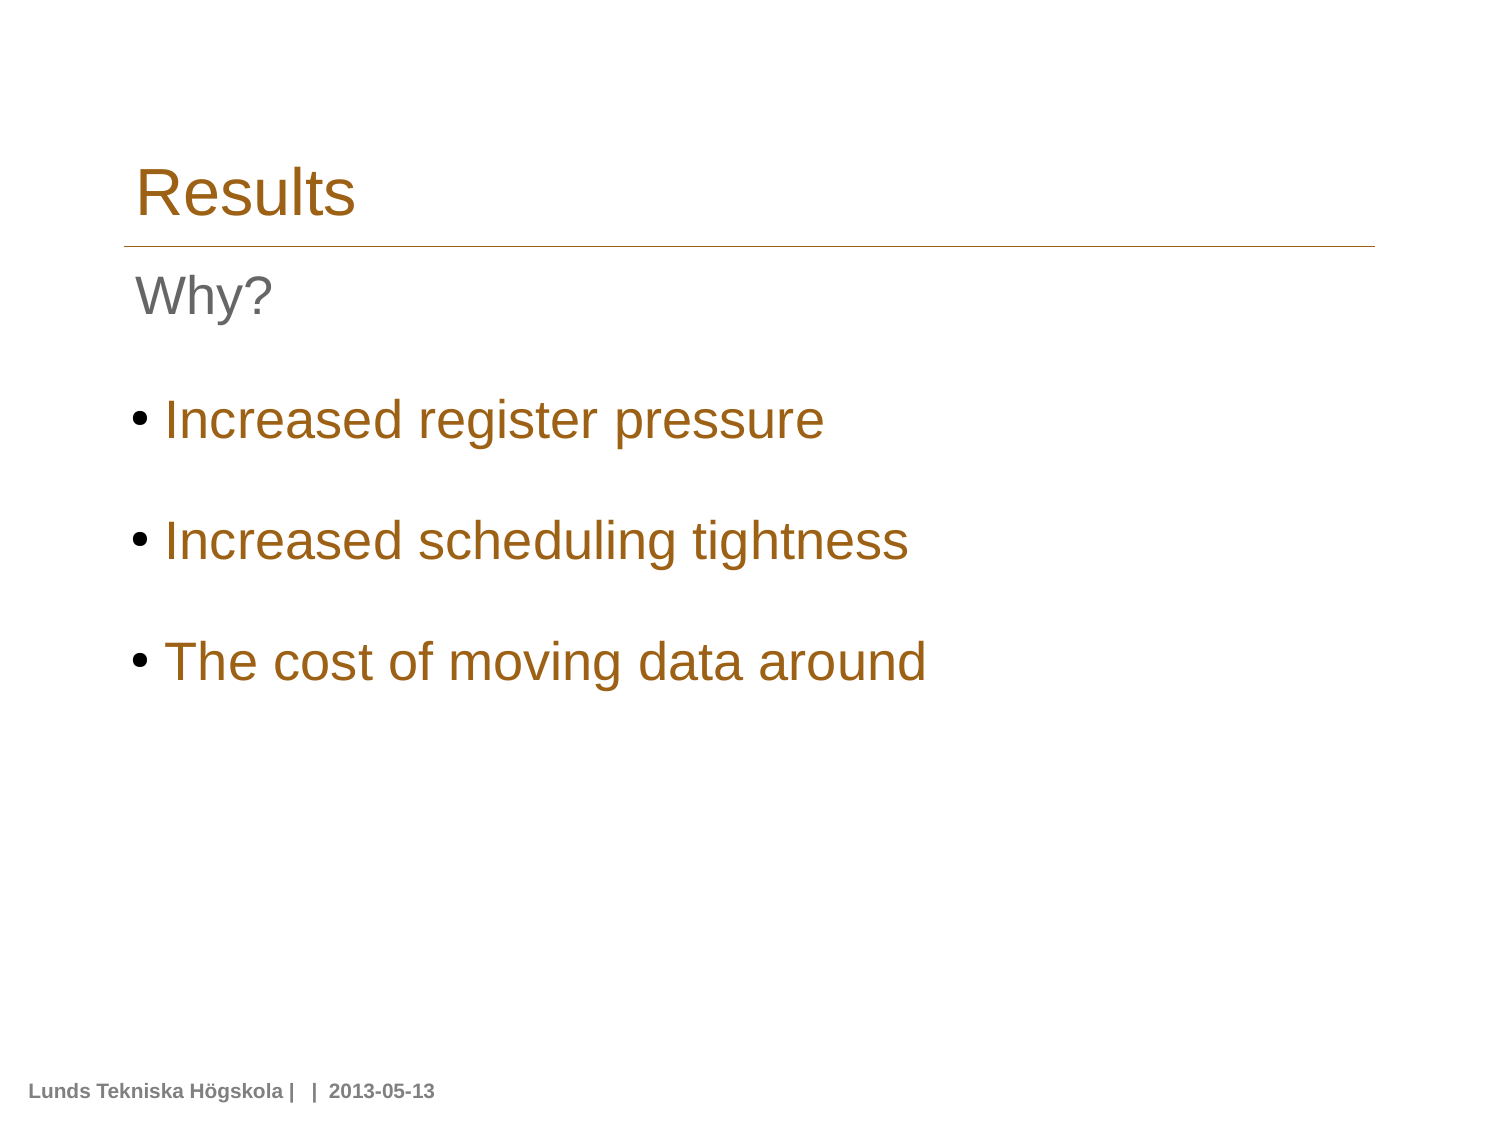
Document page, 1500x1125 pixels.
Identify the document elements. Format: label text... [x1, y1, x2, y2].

title Why? [120, 239, 1035, 346]
title Results [120, 120, 1500, 258]
text_box Increased register pressure Increased scheduling tightness The cost of moving data around [130, 328, 1240, 1049]
